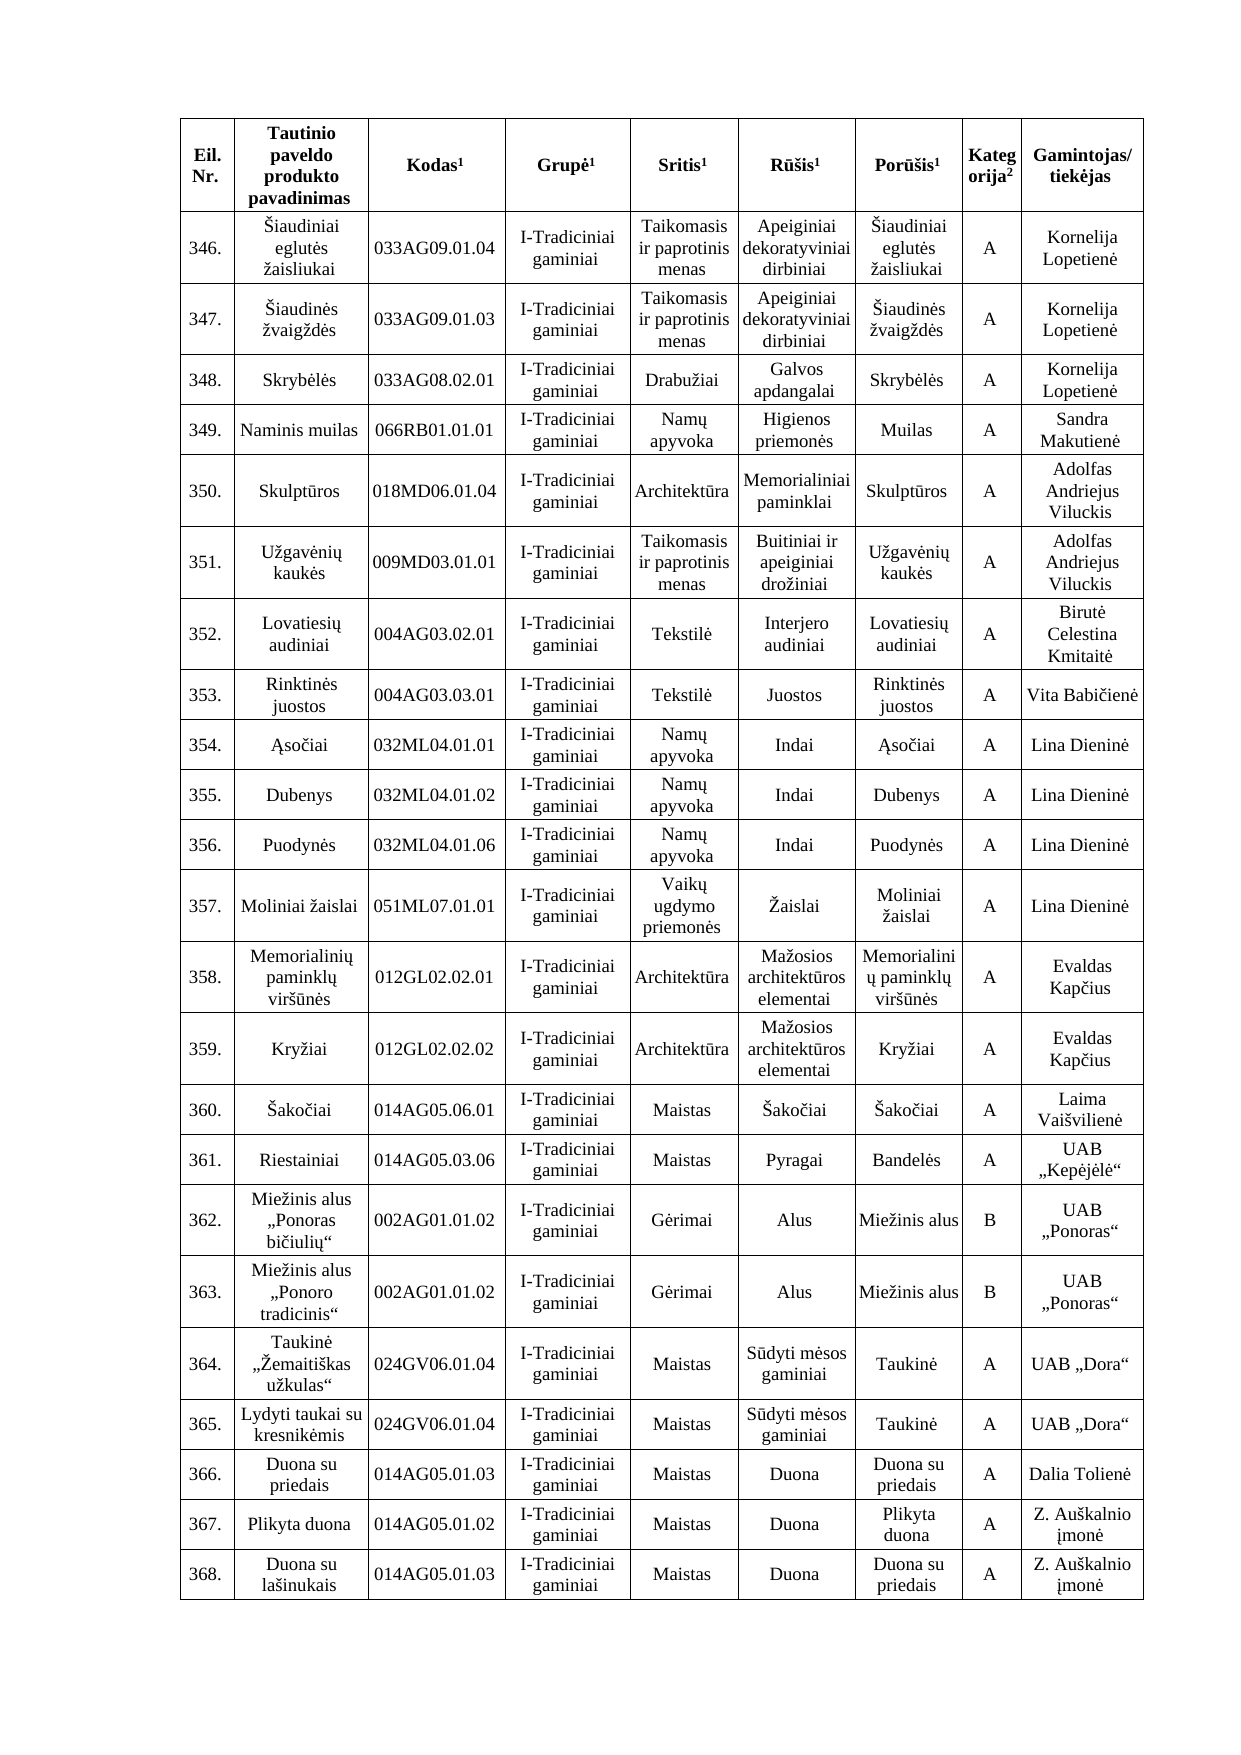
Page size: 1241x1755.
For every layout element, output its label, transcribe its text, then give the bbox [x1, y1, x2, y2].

table_cell Šiaudinės žvaigždės [235, 284, 368, 354]
table_cell 004AG03.02.01 [369, 599, 505, 669]
table_cell Maistas [631, 1450, 738, 1498]
table_cell UAB „Dora“ [1022, 1328, 1143, 1398]
table_cell Plikyta duona [235, 1500, 368, 1548]
table_cell Indai [739, 770, 855, 819]
table_cell 351. [181, 527, 234, 597]
table_cell Sandra Makutienė [1022, 405, 1143, 454]
table_cell Taikomasis ir paprotinis menas [631, 527, 738, 597]
table_cell Šakočiai [856, 1085, 962, 1134]
table_cell 356. [181, 820, 234, 869]
table_cell Užgavėnių kaukės [235, 527, 368, 597]
table_cell UAB „Ponoras“ [1022, 1185, 1143, 1255]
table_cell Taikomasis ir paprotinis menas [631, 212, 738, 283]
table_header Gamintojas/ tiekėjas [1022, 119, 1143, 211]
table_cell Duona su priedais [856, 1550, 962, 1598]
table_cell A [963, 770, 1021, 819]
table_cell Šakočiai [739, 1085, 855, 1134]
table_cell Higienos priemonės [739, 405, 855, 454]
table_cell 014AG05.01.03 [369, 1450, 505, 1498]
table_cell Duona su lašinukais [235, 1550, 368, 1598]
table_cell B [963, 1185, 1021, 1255]
table_header Sritis1 [631, 119, 738, 211]
table_cell Šakočiai [235, 1085, 368, 1134]
table_cell Laima Vaišvilienė [1022, 1085, 1143, 1134]
table_cell Dalia Tolienė [1022, 1450, 1143, 1498]
table_cell Maistas [631, 1135, 738, 1184]
table_cell 348. [181, 355, 234, 404]
table_cell Interjero audiniai [739, 599, 855, 669]
table_cell Lina Dieninė [1022, 770, 1143, 819]
table_cell A [963, 527, 1021, 597]
table_cell Mažosios architektūros elementai [739, 1013, 855, 1084]
table_header Rūšis1 [739, 119, 855, 211]
table_cell Duona [739, 1450, 855, 1498]
table_cell 033AG08.02.01 [369, 355, 505, 404]
table_cell 349. [181, 405, 234, 454]
table_cell Taukinė [856, 1400, 962, 1448]
table_cell Duona su priedais [235, 1450, 368, 1498]
table_cell Skrybėlės [235, 355, 368, 404]
table_cell Galvos apdangalai [739, 355, 855, 404]
table_cell 347. [181, 284, 234, 354]
table_cell I-Tradiciniai gaminiai [506, 870, 630, 941]
table_header Eil. Nr. [181, 119, 234, 211]
table_cell I-Tradiciniai gaminiai [506, 284, 630, 354]
table_cell 346. [181, 212, 234, 283]
table_cell Vaikų ugdymo priemonės [631, 870, 738, 941]
table_cell 032ML04.01.06 [369, 820, 505, 869]
table_cell Lina Dieninė [1022, 720, 1143, 769]
table_header Kategorija2 [963, 119, 1021, 211]
table_cell Skulptūros [235, 455, 368, 526]
table_cell Lovatiesių audiniai [856, 599, 962, 669]
table_cell A [963, 1500, 1021, 1548]
table_cell UAB „Ponoras“ [1022, 1256, 1143, 1327]
table_cell A [963, 820, 1021, 869]
table_cell Indai [739, 820, 855, 869]
table_cell 066RB01.01.01 [369, 405, 505, 454]
table_cell Memorialiniai paminklai [739, 455, 855, 526]
table_cell Duona [739, 1500, 855, 1548]
table_cell I-Tradiciniai gaminiai [506, 1400, 630, 1448]
table_cell I-Tradiciniai gaminiai [506, 720, 630, 769]
table_cell Taukinė „Žemaitiškas užkulas“ [235, 1328, 368, 1398]
table_cell Moliniai žaislai [856, 870, 962, 941]
table_cell Alus [739, 1185, 855, 1255]
table_cell Buitiniai ir apeiginiai drožiniai [739, 527, 855, 597]
table_cell 366. [181, 1450, 234, 1498]
table_cell 018MD06.01.04 [369, 455, 505, 526]
table_cell Adolfas Andriejus Viluckis [1022, 527, 1143, 597]
table_header Porūšis1 [856, 119, 962, 211]
table_cell I-Tradiciniai gaminiai [506, 455, 630, 526]
table_header Tautinio paveldo produkto pavadinimas [235, 119, 368, 211]
table_cell A [963, 284, 1021, 354]
table_cell Taikomasis ir paprotinis menas [631, 284, 738, 354]
table_cell Sūdyti mėsos gaminiai [739, 1328, 855, 1398]
table_cell A [963, 870, 1021, 941]
table_cell I-Tradiciniai gaminiai [506, 820, 630, 869]
table_cell Bandelės [856, 1135, 962, 1184]
table_cell Rinktinės juostos [235, 670, 368, 719]
table_cell I-Tradiciniai gaminiai [506, 1135, 630, 1184]
table_cell Šiaudinės žvaigždės [856, 284, 962, 354]
table_cell 353. [181, 670, 234, 719]
table_cell 032ML04.01.01 [369, 720, 505, 769]
table_cell 352. [181, 599, 234, 669]
table_header Kodas1 [369, 119, 505, 211]
table_cell Mažosios architektūros elementai [739, 942, 855, 1012]
table_cell 002AG01.01.02 [369, 1185, 505, 1255]
table_cell 368. [181, 1550, 234, 1598]
table_cell A [963, 1550, 1021, 1598]
table_cell Architektūra [631, 1013, 738, 1084]
table_cell Dubenys [856, 770, 962, 819]
table_cell A [963, 455, 1021, 526]
table_cell 358. [181, 942, 234, 1012]
table_cell B [963, 1256, 1021, 1327]
table_cell 009MD03.01.01 [369, 527, 505, 597]
table_cell 033AG09.01.03 [369, 284, 505, 354]
table_cell I-Tradiciniai gaminiai [506, 770, 630, 819]
table_cell A [963, 599, 1021, 669]
table_cell A [963, 670, 1021, 719]
table_cell Kornelija Lopetienė [1022, 355, 1143, 404]
table_cell A [963, 405, 1021, 454]
table_cell Ąsočiai [856, 720, 962, 769]
table_cell Muilas [856, 405, 962, 454]
table_cell Maistas [631, 1085, 738, 1134]
table_cell A [963, 1400, 1021, 1448]
table_cell Adolfas Andriejus Viluckis [1022, 455, 1143, 526]
table_cell I-Tradiciniai gaminiai [506, 1185, 630, 1255]
table_cell UAB „Dora“ [1022, 1400, 1143, 1448]
table_cell Miežinis alus „Ponoras bičiulių“ [235, 1185, 368, 1255]
table_cell Z. Auškalnio įmonė [1022, 1500, 1143, 1548]
table_cell Miežinis alus „Ponoro tradicinis“ [235, 1256, 368, 1327]
table_cell Žaislai [739, 870, 855, 941]
table_cell 364. [181, 1328, 234, 1398]
table_cell 354. [181, 720, 234, 769]
table_cell Lovatiesių audiniai [235, 599, 368, 669]
table_cell Šiaudiniai eglutės žaisliukai [856, 212, 962, 283]
table_cell 051ML07.01.01 [369, 870, 505, 941]
table_cell I-Tradiciniai gaminiai [506, 1550, 630, 1598]
table_cell Evaldas Kapčius [1022, 942, 1143, 1012]
table_cell I-Tradiciniai gaminiai [506, 1085, 630, 1134]
table_cell 363. [181, 1256, 234, 1327]
table_cell Apeiginiai dekoratyviniai dirbiniai [739, 212, 855, 283]
table_cell Kornelija Lopetienė [1022, 212, 1143, 283]
table_cell Gėrimai [631, 1256, 738, 1327]
table_cell I-Tradiciniai gaminiai [506, 1500, 630, 1548]
table_cell Namų apyvoka [631, 405, 738, 454]
table_cell I-Tradiciniai gaminiai [506, 355, 630, 404]
table_cell Šiaudiniai eglutės žaisliukai [235, 212, 368, 283]
table_cell 014AG05.06.01 [369, 1085, 505, 1134]
table_cell Maistas [631, 1550, 738, 1598]
table_cell Rinktinės juostos [856, 670, 962, 719]
table_cell UAB „Kepėjėlė“ [1022, 1135, 1143, 1184]
table_cell Ąsočiai [235, 720, 368, 769]
table_cell A [963, 720, 1021, 769]
table_cell I-Tradiciniai gaminiai [506, 212, 630, 283]
table_cell Maistas [631, 1500, 738, 1548]
table_cell 014AG05.03.06 [369, 1135, 505, 1184]
table_cell Kryžiai [856, 1013, 962, 1084]
table_cell A [963, 1450, 1021, 1498]
table_cell Drabužiai [631, 355, 738, 404]
table_cell A [963, 1013, 1021, 1084]
table_cell I-Tradiciniai gaminiai [506, 1450, 630, 1498]
table_header Grupė1 [506, 119, 630, 211]
table_cell 033AG09.01.04 [369, 212, 505, 283]
table_cell Miežinis alus [856, 1185, 962, 1255]
table_cell Tekstilė [631, 599, 738, 669]
table_cell A [963, 1135, 1021, 1184]
table_cell Namų apyvoka [631, 770, 738, 819]
table_cell I-Tradiciniai gaminiai [506, 1328, 630, 1398]
table_cell A [963, 212, 1021, 283]
table_cell Gėrimai [631, 1185, 738, 1255]
table_cell Memorialinių paminklų viršūnės [856, 942, 962, 1012]
table_cell I-Tradiciniai gaminiai [506, 1013, 630, 1084]
table_cell 355. [181, 770, 234, 819]
table_cell Namų apyvoka [631, 720, 738, 769]
table_cell Lina Dieninė [1022, 870, 1143, 941]
table_cell Pyragai [739, 1135, 855, 1184]
table_cell Namų apyvoka [631, 820, 738, 869]
table_cell 014AG05.01.03 [369, 1550, 505, 1598]
table_cell Alus [739, 1256, 855, 1327]
table_cell 350. [181, 455, 234, 526]
table_cell Indai [739, 720, 855, 769]
table_cell Evaldas Kapčius [1022, 1013, 1143, 1084]
table_cell Puodynės [235, 820, 368, 869]
table_cell 012GL02.02.02 [369, 1013, 505, 1084]
table_cell Sūdyti mėsos gaminiai [739, 1400, 855, 1448]
table_cell 367. [181, 1500, 234, 1548]
table_cell I-Tradiciniai gaminiai [506, 942, 630, 1012]
table_cell Z. Auškalnio įmonė [1022, 1550, 1143, 1598]
table_cell A [963, 355, 1021, 404]
table_cell Skrybėlės [856, 355, 962, 404]
table_cell I-Tradiciniai gaminiai [506, 1256, 630, 1327]
table_cell Užgavėnių kaukės [856, 527, 962, 597]
table_cell 004AG03.03.01 [369, 670, 505, 719]
table_cell Plikyta duona [856, 1500, 962, 1548]
table_cell Riestainiai [235, 1135, 368, 1184]
table_cell Taukinė [856, 1328, 962, 1398]
table_cell Duona su priedais [856, 1450, 962, 1498]
table_cell Maistas [631, 1400, 738, 1448]
table_cell Birutė Celestina Kmitaitė [1022, 599, 1143, 669]
table_cell I-Tradiciniai gaminiai [506, 405, 630, 454]
table_cell A [963, 1328, 1021, 1398]
table_cell Miežinis alus [856, 1256, 962, 1327]
table_cell Tekstilė [631, 670, 738, 719]
table_cell Architektūra [631, 455, 738, 526]
table_cell 357. [181, 870, 234, 941]
table_cell 002AG01.01.02 [369, 1256, 505, 1327]
table_cell Kryžiai [235, 1013, 368, 1084]
table_cell Lydyti taukai su kresnikėmis [235, 1400, 368, 1448]
table_cell A [963, 942, 1021, 1012]
table_cell 032ML04.01.02 [369, 770, 505, 819]
table_cell 359. [181, 1013, 234, 1084]
table_cell Dubenys [235, 770, 368, 819]
table_cell Architektūra [631, 942, 738, 1012]
table_cell A [963, 1085, 1021, 1134]
table_cell Apeiginiai dekoratyviniai dirbiniai [739, 284, 855, 354]
table_cell Vita Babičienė [1022, 670, 1143, 719]
table_cell I-Tradiciniai gaminiai [506, 670, 630, 719]
table_cell Memorialinių paminklų viršūnės [235, 942, 368, 1012]
table_cell Juostos [739, 670, 855, 719]
table_cell Naminis muilas [235, 405, 368, 454]
table_cell 365. [181, 1400, 234, 1448]
table_cell Kornelija Lopetienė [1022, 284, 1143, 354]
table_cell Duona [739, 1550, 855, 1598]
table_cell Lina Dieninė [1022, 820, 1143, 869]
table_cell 014AG05.01.02 [369, 1500, 505, 1548]
table_cell I-Tradiciniai gaminiai [506, 527, 630, 597]
table_cell 362. [181, 1185, 234, 1255]
table_cell 361. [181, 1135, 234, 1184]
table_cell I-Tradiciniai gaminiai [506, 599, 630, 669]
table_cell Skulptūros [856, 455, 962, 526]
table_cell 012GL02.02.01 [369, 942, 505, 1012]
table_cell 024GV06.01.04 [369, 1400, 505, 1448]
table_cell Puodynės [856, 820, 962, 869]
table_cell Maistas [631, 1328, 738, 1398]
table_cell Moliniai žaislai [235, 870, 368, 941]
table_cell 024GV06.01.04 [369, 1328, 505, 1398]
table_cell 360. [181, 1085, 234, 1134]
